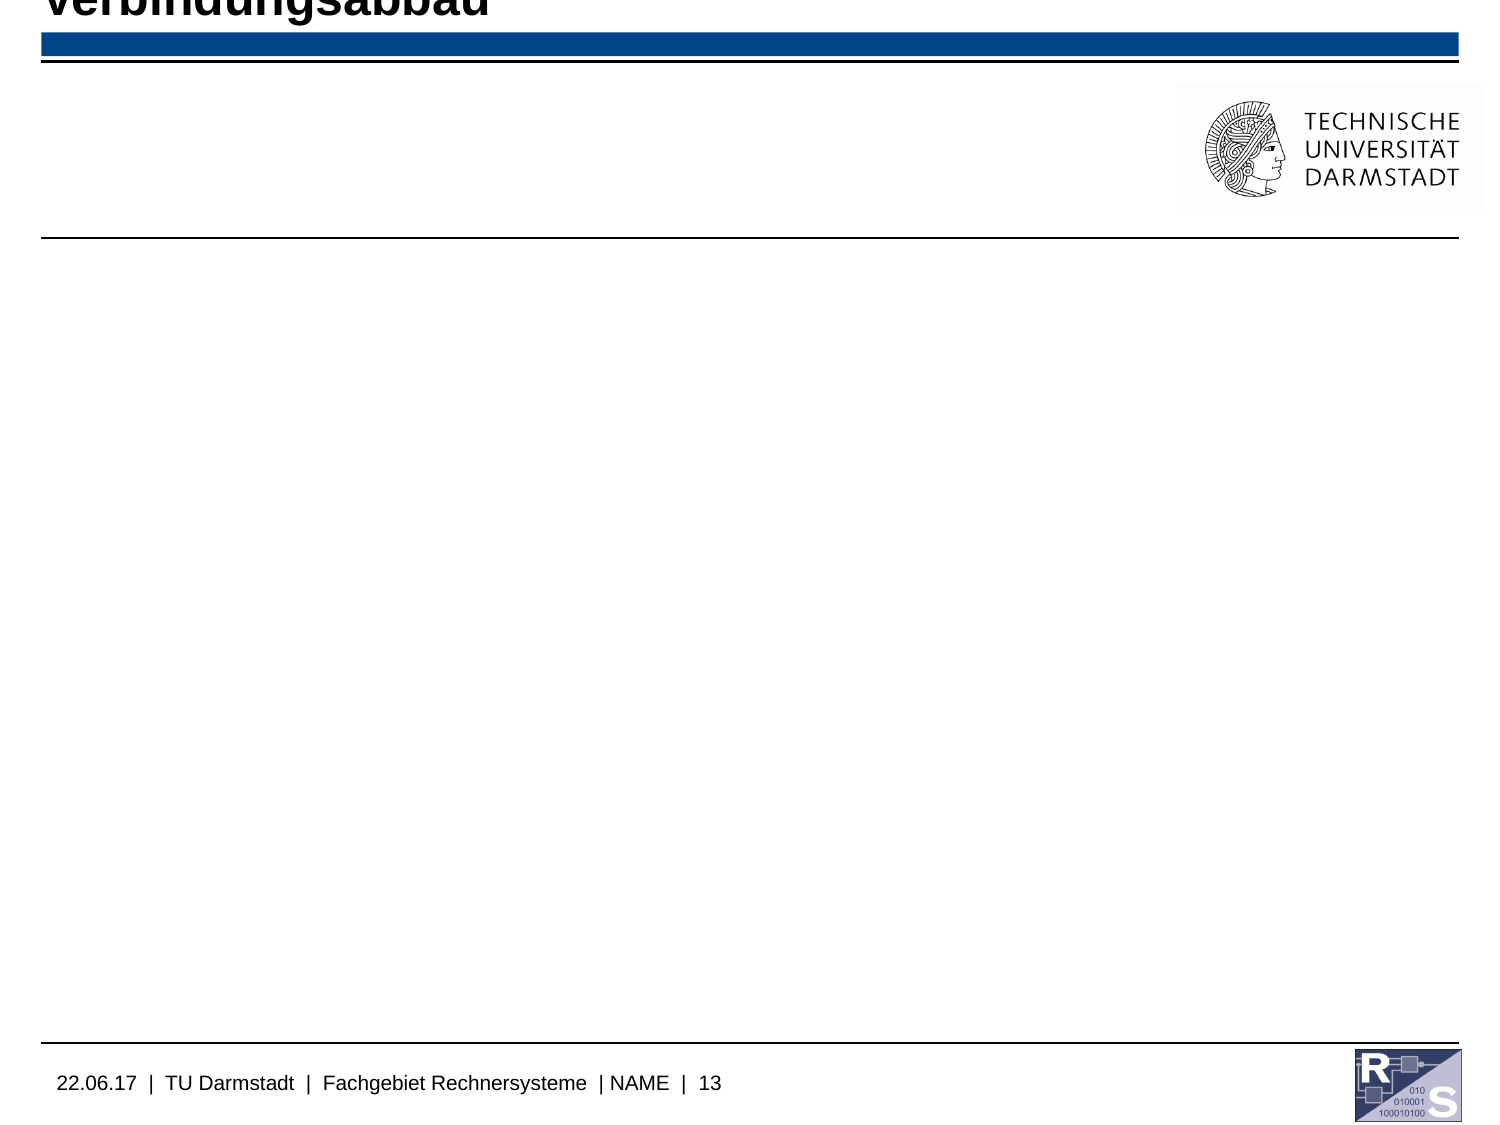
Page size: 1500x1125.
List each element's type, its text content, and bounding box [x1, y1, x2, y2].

title Verbindungsabbau [41, 0, 1131, 101]
picture [1355, 1049, 1462, 1122]
